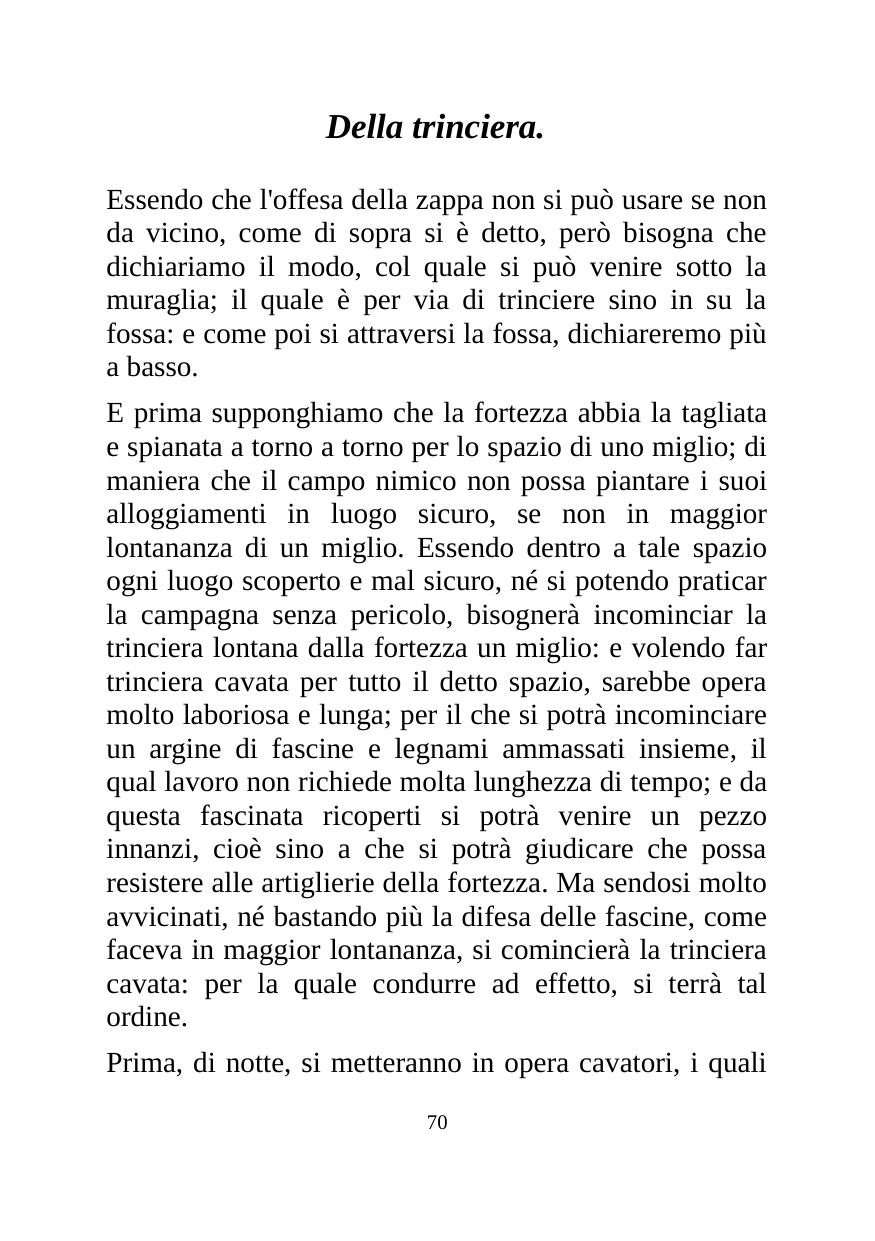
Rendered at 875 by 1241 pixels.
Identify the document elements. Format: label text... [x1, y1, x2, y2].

text Prima, di notte, si metteranno in opera cavatori, i quali [106, 1045, 768, 1079]
text Essendo che l'offesa della zappa non si può usare se non da vicino, come di sopra si è detto, però bisogna che dichiariamo il modo, col quale si può venire sotto la muraglia; il quale è per via di trinciere sino in su la fossa: e come poi si attraversi la fossa, dichiareremo più a basso. [106, 182, 768, 383]
subtitle Della trinciera. [106, 106, 768, 146]
text E prima supponghiamo che la fortezza abbia la tagliata e spianata a torno a torno per lo spazio di uno miglio; di maniera che il campo nimico non possa piantare i suoi alloggiamenti in luogo sicuro, se non in maggior lontananza di un miglio. Essendo dentro a tale spazio ogni luogo scoperto e mal sicuro, né si potendo praticar la campagna senza pericolo, bisognerà incominciar la trinciera lontana dalla fortezza un miglio: e volendo far trinciera cavata per tutto il detto spazio, sarebbe opera molto laboriosa e lunga; per il che si potrà incominciare un argine di fascine e legnami ammassati insieme, il qual lavoro non richiede molta lunghezza di tempo; e da questa fascinata ricoperti si potrà venire un pezzo innanzi, cioè sino a che si potrà giudicare che possa resistere alle artiglierie della fortezza. Ma sendosi molto avvicinati, né bastando più la difesa delle fascine, come faceva in maggior lontananza, si comincierà la trinciera cavata: per la quale condurre ad effetto, si terrà tal ordine. [106, 396, 768, 1033]
